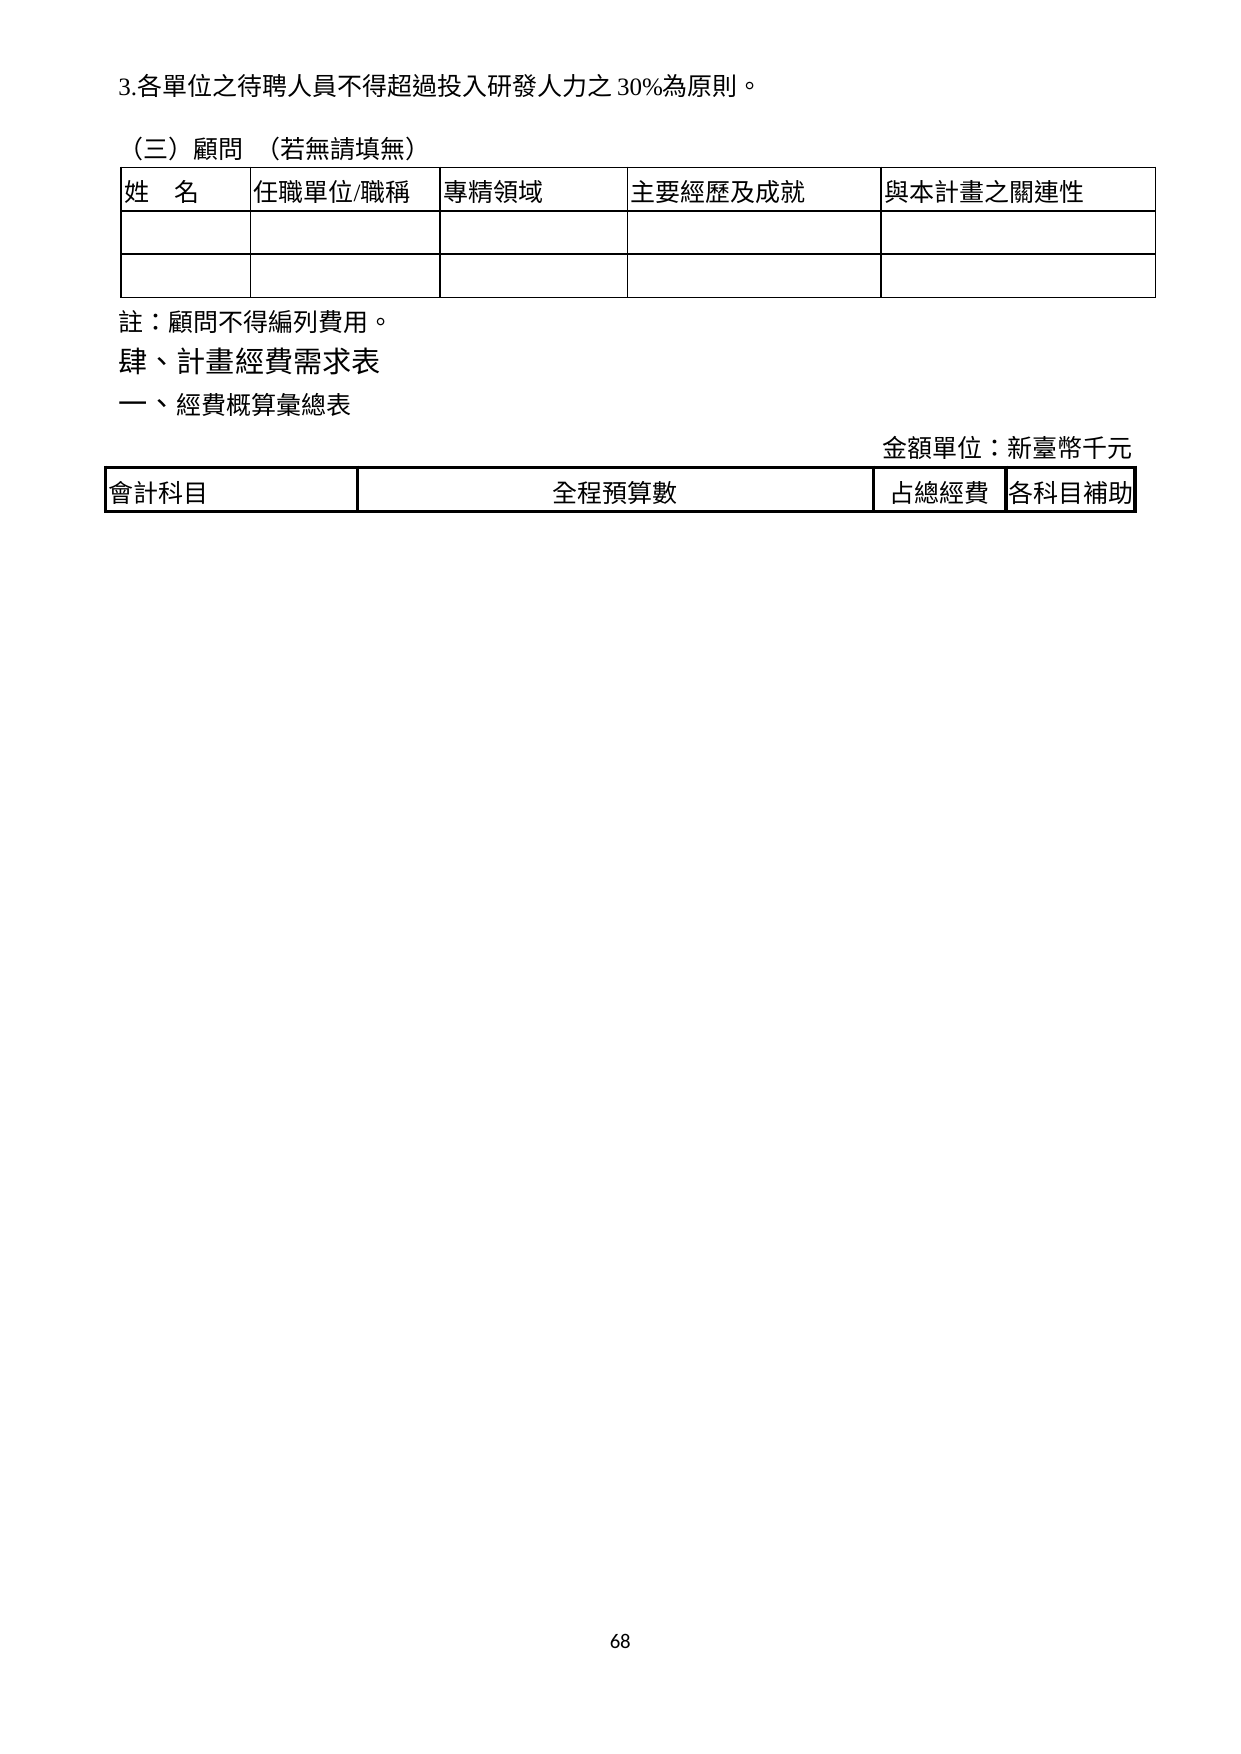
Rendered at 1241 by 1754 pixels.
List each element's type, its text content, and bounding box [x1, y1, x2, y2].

table_header 任職單位/職稱 [251, 168, 439, 210]
table_cell 各科目補助 [1008, 469, 1133, 510]
table_cell [441, 255, 627, 296]
text 註：顧問不得編列費用。 [118, 298, 1122, 339]
table_header 專精領域 [441, 168, 627, 210]
table_cell 占總經費 [875, 469, 1004, 510]
table_cell [251, 255, 439, 296]
table_cell [122, 255, 250, 296]
text （三）顧問 （若無請填無） [118, 125, 1122, 167]
text 3.各單位之待聘人員不得超過投入研發人力之30%為原則。 [118, 75, 1122, 100]
table_header 姓 名 [122, 168, 250, 210]
table_cell [628, 212, 880, 253]
table_cell [628, 255, 880, 296]
text 肆、計畫經費需求表 [118, 339, 1122, 381]
table_cell 會計科目 [107, 469, 356, 510]
table_header 與本計畫之關連性 [882, 168, 1155, 210]
table_cell [251, 212, 439, 253]
table_header 金額單位：新臺幣千元 [357, 424, 1134, 466]
table_cell [882, 255, 1155, 296]
text 一、經費概算彙總表 [118, 381, 1122, 423]
table_cell [882, 212, 1155, 253]
table_cell [122, 212, 250, 253]
table_cell 全程預算數 [359, 469, 872, 510]
table_header 主要經歷及成就 [628, 168, 880, 210]
table_cell [441, 212, 627, 253]
table_header [106, 424, 357, 466]
